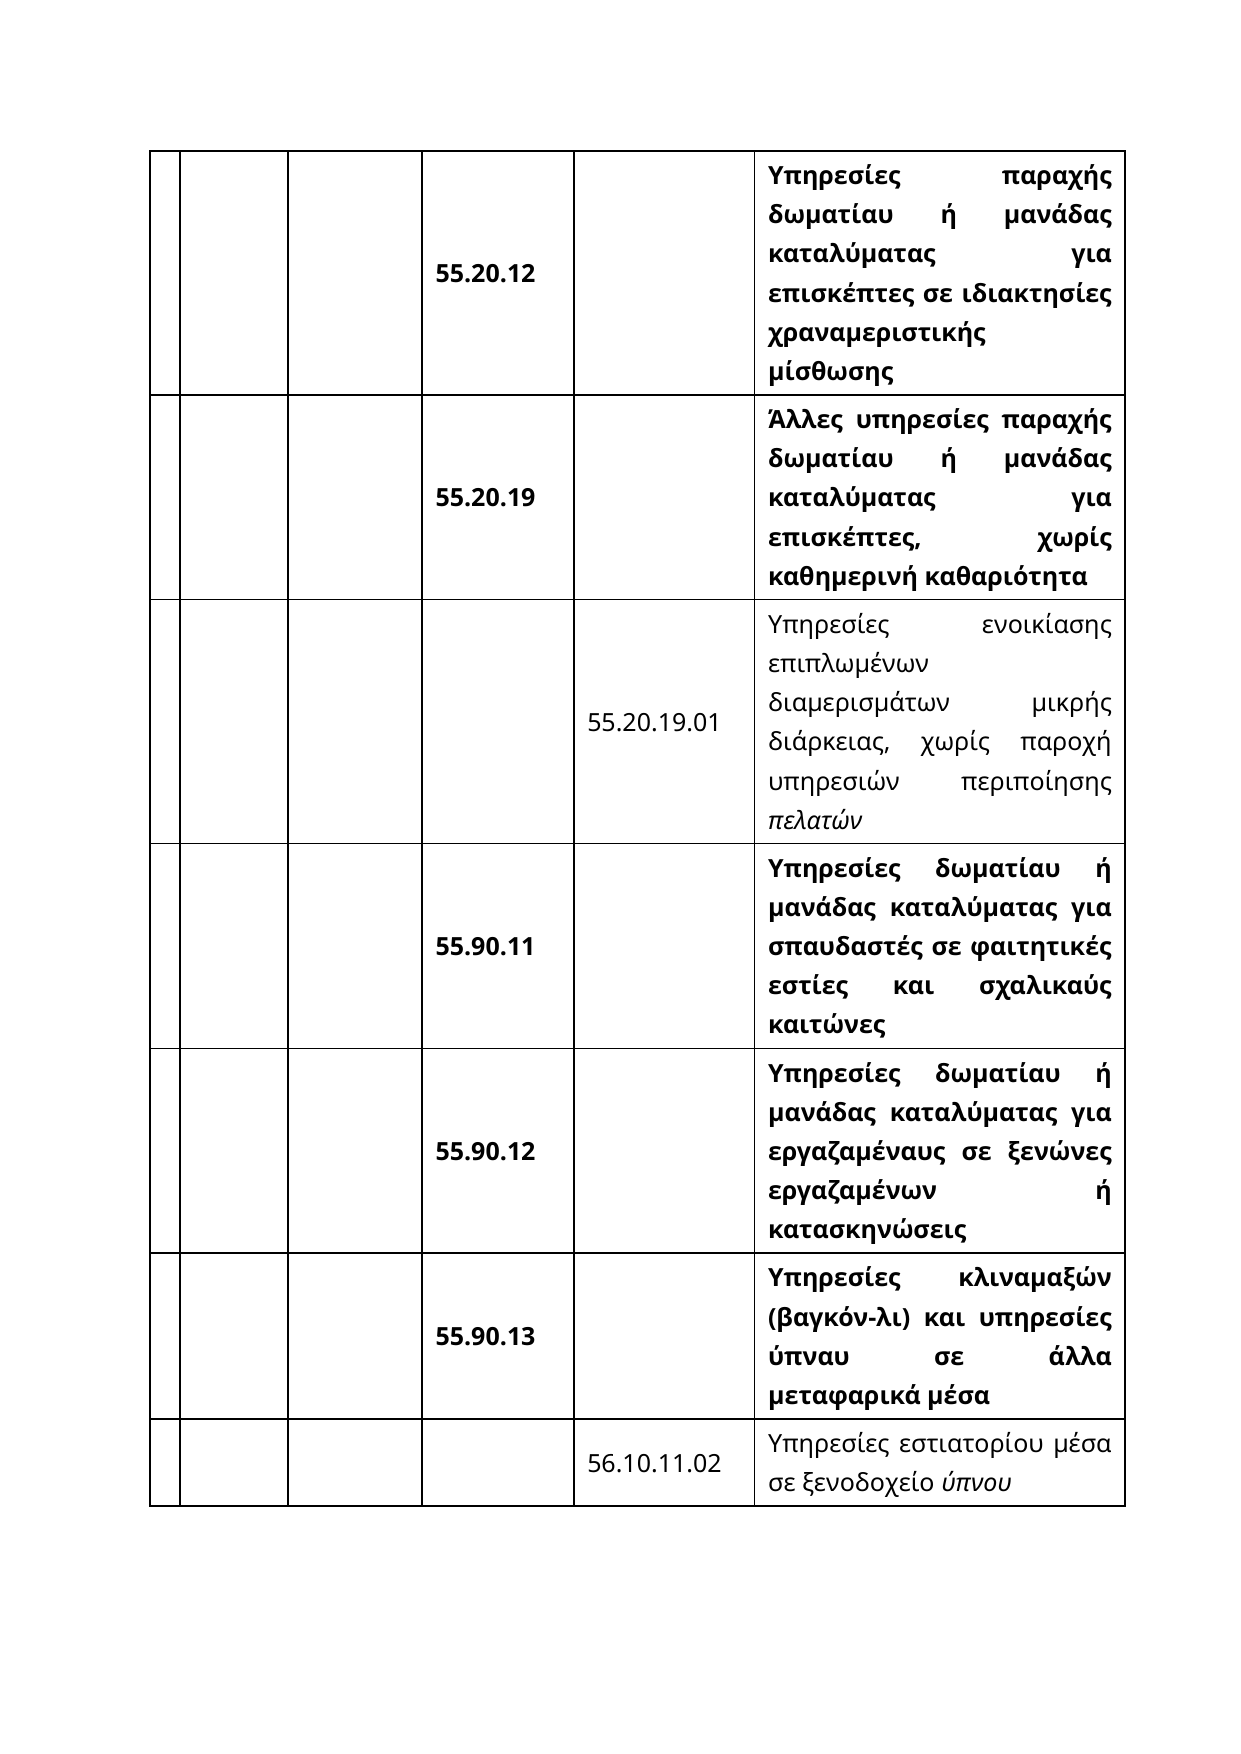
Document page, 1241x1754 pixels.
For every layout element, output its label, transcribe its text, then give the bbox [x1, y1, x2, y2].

table_cell 55.20.12 [423, 152, 573, 394]
table_cell [289, 600, 421, 843]
table_cell [289, 152, 421, 394]
table_cell [575, 152, 754, 394]
table_cell [423, 600, 573, 843]
table_cell [289, 1254, 421, 1418]
table_cell Υπηρεσίες ενοικίασης επιπλωμένων διαμερισμάτων μικρής διάρκειας, χωρίς παροχή υπηρεσιών περιποίησης πελατών [755, 600, 1124, 843]
table_cell [289, 1420, 421, 1505]
table_cell [575, 1254, 754, 1418]
table_cell Υπηρεσίες δωματίαυ ή μανάδας καταλύματας για εργαζαμέναυς σε ξενώνες εργαζαμένων ή κατασκηνώσεις [755, 1049, 1124, 1252]
table_cell [151, 844, 179, 1047]
table_cell Υπηρεσίες κλιναμαξών (βαγκόν-λι) και υπηρεσίες ύπναυ σε άλλα μεταφαρικά μέσα [755, 1254, 1124, 1418]
table_cell 55.90.12 [423, 1049, 573, 1252]
table_cell [181, 1254, 287, 1418]
table_cell 56.10.11.02 [575, 1420, 754, 1505]
table_cell Υπηρεσίες δωματίαυ ή μανάδας καταλύματας για σπαυδαστές σε φαιτητικές εστίες και σχαλικαύς καιτώνες [755, 844, 1124, 1047]
table_cell [181, 1420, 287, 1505]
table_cell [289, 396, 421, 599]
table_cell [181, 1049, 287, 1252]
table_cell 55.20.19 [423, 396, 573, 599]
table_cell [423, 1420, 573, 1505]
table_cell 55.90.11 [423, 844, 573, 1047]
table_cell [181, 396, 287, 599]
table_cell [151, 152, 179, 394]
table_cell [575, 396, 754, 599]
table_cell [151, 1049, 179, 1252]
table_cell [181, 844, 287, 1047]
table_cell [289, 844, 421, 1047]
table_cell 55.90.13 [423, 1254, 573, 1418]
table_cell [575, 844, 754, 1047]
table_cell [151, 1254, 179, 1418]
table_cell Υπηρεσίες εστιατορίου μέσα σε ξενοδοχείο ύπνου [755, 1420, 1124, 1505]
table_cell [181, 152, 287, 394]
table_cell [151, 1420, 179, 1505]
table_cell [151, 600, 179, 843]
table_cell 55.20.19.01 [575, 600, 754, 843]
table_cell [151, 396, 179, 599]
table_cell [181, 600, 287, 843]
table_cell [289, 1049, 421, 1252]
table_cell Άλλες υπηρεσίες παραχής δωματίαυ ή μανάδας καταλύματας για επισκέπτες, χωρίς καθημερινή καθαριότητα [755, 396, 1124, 599]
table_cell Υπηρεσίες παραχής δωματίαυ ή μανάδας καταλύματας για επισκέπτες σε ιδιακτησίες χραναμεριστικής μίσθωσης [755, 152, 1124, 394]
table_cell [575, 1049, 754, 1252]
